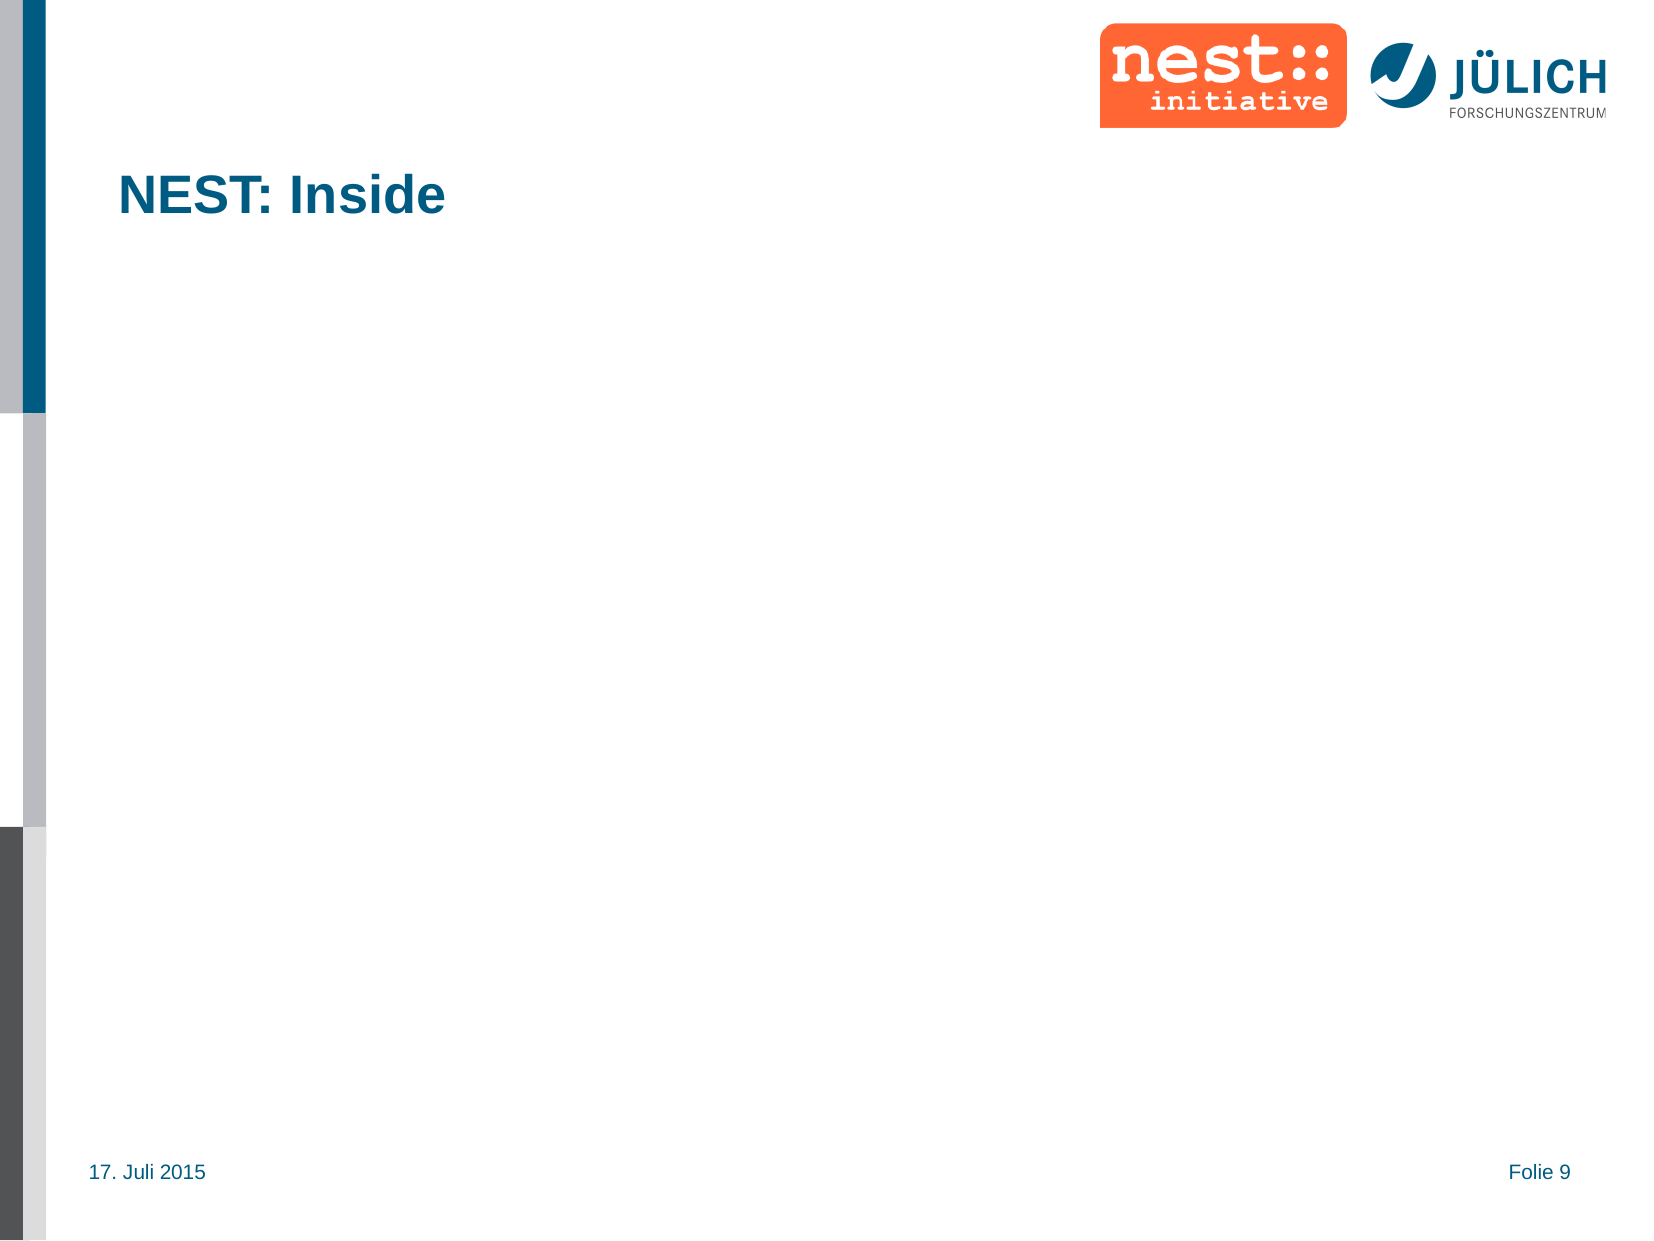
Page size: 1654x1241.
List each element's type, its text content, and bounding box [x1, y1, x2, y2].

title NEST: Inside [118, 106, 1607, 284]
picture [1100, 23, 1347, 128]
picture [1369, 41, 1606, 106]
